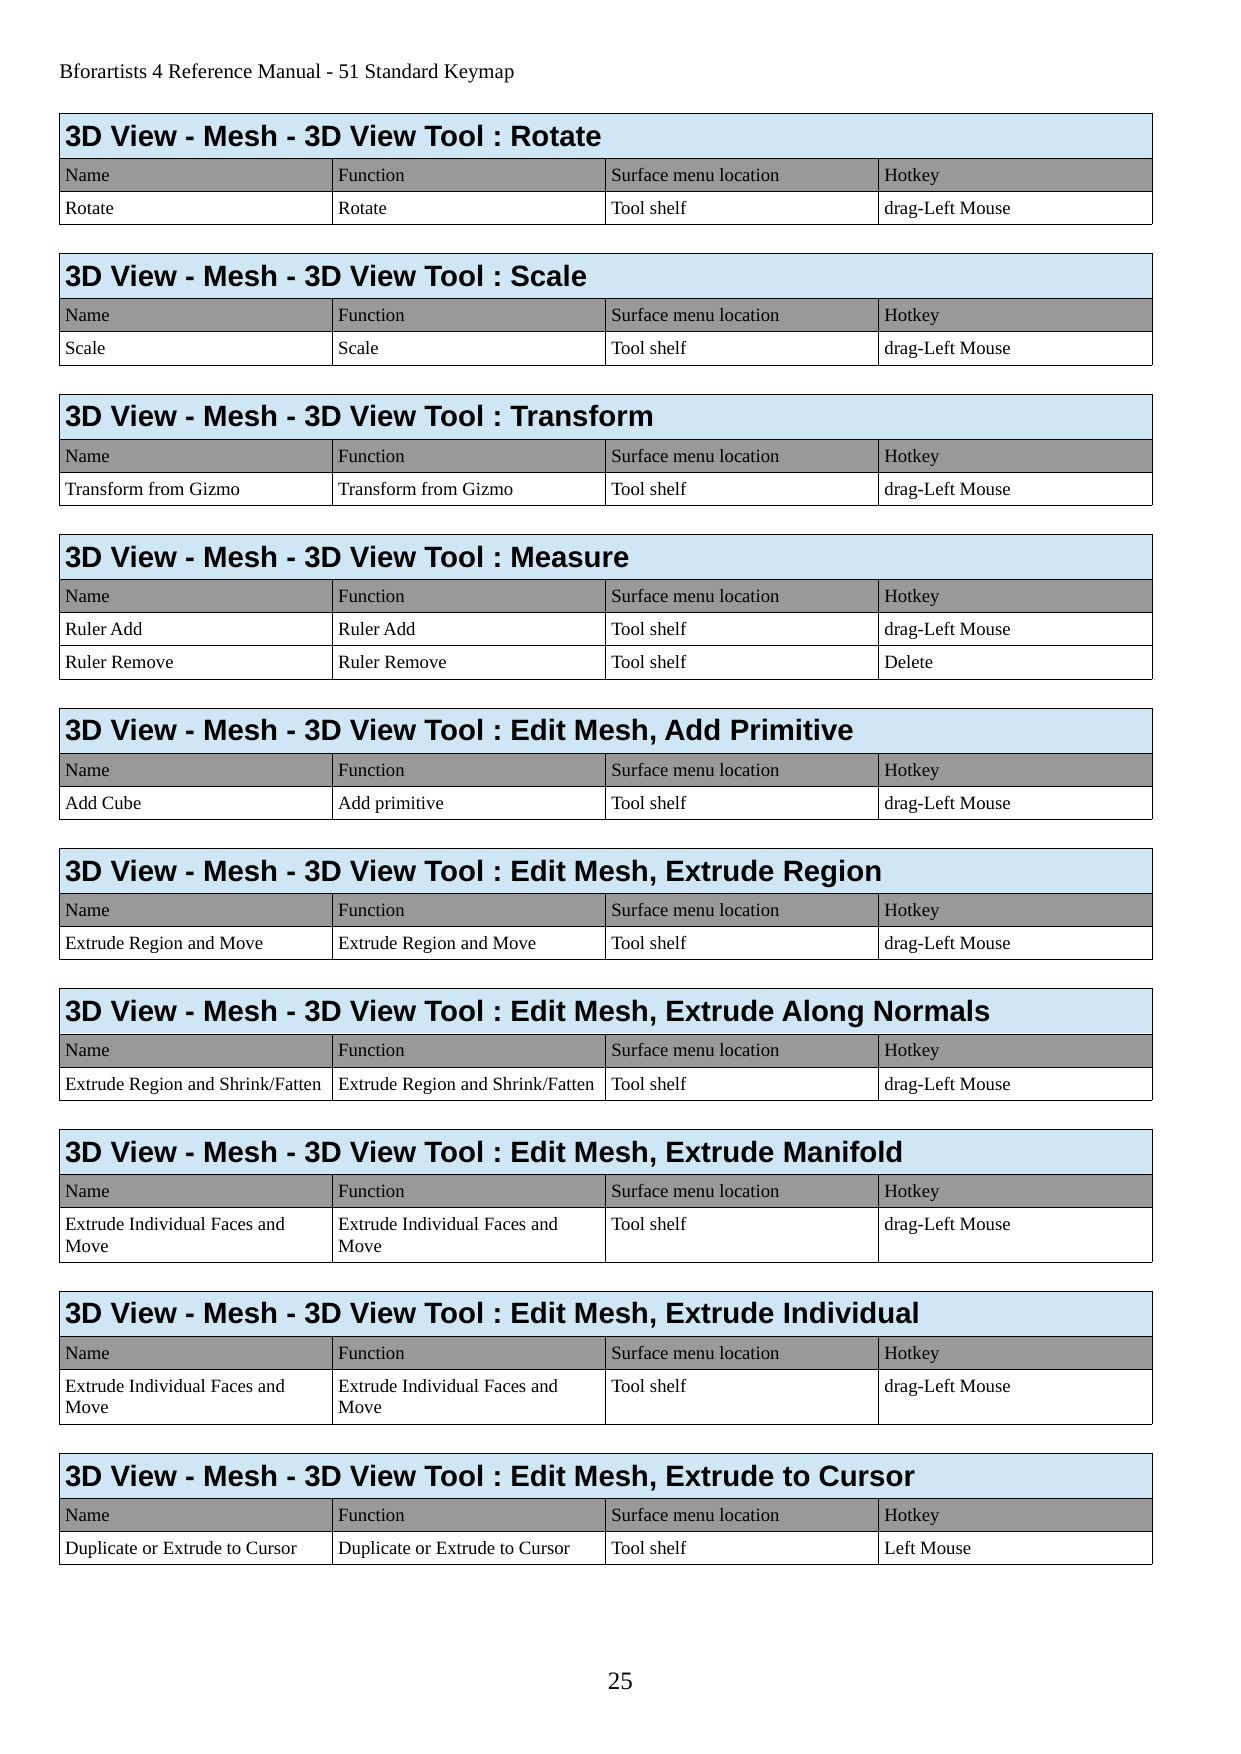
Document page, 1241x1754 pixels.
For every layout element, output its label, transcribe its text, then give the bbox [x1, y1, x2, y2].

table_cell drag-Left Mouse [879, 1208, 1152, 1262]
table_header 3D View - Mesh - 3D View Tool : Edit Mesh, Extrude Region [60, 849, 1152, 893]
table_cell Extrude Region and Shrink/Fatten [60, 1068, 332, 1100]
table_cell Tool shelf [606, 1532, 878, 1564]
table_cell Tool shelf [606, 192, 878, 224]
table_cell Extrude Individual Faces and Move [333, 1208, 605, 1262]
table_header 3D View - Mesh - 3D View Tool : Edit Mesh, Add Primitive [60, 709, 1152, 753]
table_cell Function [333, 159, 605, 191]
table_cell Tool shelf [606, 1068, 878, 1100]
table_cell Tool shelf [606, 927, 878, 959]
table_cell Name [60, 580, 332, 612]
table_cell Hotkey [879, 1035, 1152, 1067]
table_cell drag-Left Mouse [879, 332, 1152, 364]
table_cell Scale [60, 332, 332, 364]
table_cell Rotate [60, 192, 332, 224]
table_cell drag-Left Mouse [879, 1370, 1152, 1424]
table_cell Function [333, 1175, 605, 1207]
table_cell Name [60, 440, 332, 472]
table_cell Function [333, 894, 605, 926]
table_cell Surface menu location [606, 1337, 878, 1369]
table_cell Surface menu location [606, 894, 878, 926]
table_cell Function [333, 580, 605, 612]
table_cell Ruler Add [60, 613, 332, 645]
table_header 3D View - Mesh - 3D View Tool : Edit Mesh, Extrude to Cursor [60, 1454, 1152, 1498]
table_cell Scale [333, 332, 605, 364]
table_cell Hotkey [879, 580, 1152, 612]
table_cell Hotkey [879, 1337, 1152, 1369]
table_cell Function [333, 299, 605, 331]
table_cell Tool shelf [606, 646, 878, 678]
table_cell Extrude Region and Move [60, 927, 332, 959]
table_cell drag-Left Mouse [879, 1068, 1152, 1100]
table_cell Tool shelf [606, 473, 878, 505]
table_cell Add Cube [60, 787, 332, 819]
table_header 3D View - Mesh - 3D View Tool : Measure [60, 535, 1152, 579]
table_cell Transform from Gizmo [333, 473, 605, 505]
table_cell Left Mouse [879, 1532, 1152, 1564]
table_header 3D View - Mesh - 3D View Tool : Edit Mesh, Extrude Individual [60, 1292, 1152, 1336]
table_cell Extrude Region and Shrink/Fatten [333, 1068, 605, 1100]
table_cell Hotkey [879, 894, 1152, 926]
table_cell Add primitive [333, 787, 605, 819]
table_cell Hotkey [879, 440, 1152, 472]
table_cell Name [60, 894, 332, 926]
table_cell drag-Left Mouse [879, 473, 1152, 505]
table_header 3D View - Mesh - 3D View Tool : Edit Mesh, Extrude Along Normals [60, 989, 1152, 1033]
table_cell Extrude Individual Faces and Move [333, 1370, 605, 1424]
table_cell drag-Left Mouse [879, 927, 1152, 959]
table_cell Surface menu location [606, 1035, 878, 1067]
table_cell Extrude Region and Move [333, 927, 605, 959]
table_cell Ruler Add [333, 613, 605, 645]
table_cell Function [333, 1035, 605, 1067]
table_header 3D View - Mesh - 3D View Tool : Scale [60, 254, 1152, 298]
table_cell Surface menu location [606, 440, 878, 472]
table_cell Duplicate or Extrude to Cursor [60, 1532, 332, 1564]
table_cell Ruler Remove [60, 646, 332, 678]
table_cell Surface menu location [606, 159, 878, 191]
table_cell Name [60, 1499, 332, 1531]
table_cell Extrude Individual Faces and Move [60, 1370, 332, 1424]
table_cell Delete [879, 646, 1152, 678]
table_cell Tool shelf [606, 1370, 878, 1424]
table_header 3D View - Mesh - 3D View Tool : Rotate [60, 114, 1152, 158]
table_cell Surface menu location [606, 754, 878, 786]
table_cell Name [60, 1035, 332, 1067]
table_cell Function [333, 1337, 605, 1369]
table_cell Surface menu location [606, 299, 878, 331]
table_cell Name [60, 299, 332, 331]
table_cell Hotkey [879, 159, 1152, 191]
table_cell Surface menu location [606, 580, 878, 612]
table_cell Hotkey [879, 299, 1152, 331]
table_cell Name [60, 1337, 332, 1369]
table_cell drag-Left Mouse [879, 787, 1152, 819]
table_cell Tool shelf [606, 613, 878, 645]
table_cell Extrude Individual Faces and Move [60, 1208, 332, 1262]
table_cell Hotkey [879, 1175, 1152, 1207]
table_cell Function [333, 1499, 605, 1531]
table_cell Tool shelf [606, 332, 878, 364]
table_cell Name [60, 754, 332, 786]
table_cell Duplicate or Extrude to Cursor [333, 1532, 605, 1564]
table_cell Surface menu location [606, 1499, 878, 1531]
table_cell Tool shelf [606, 1208, 878, 1262]
table_cell Surface menu location [606, 1175, 878, 1207]
table_cell Tool shelf [606, 787, 878, 819]
table_cell Hotkey [879, 754, 1152, 786]
table_cell Transform from Gizmo [60, 473, 332, 505]
table_cell Hotkey [879, 1499, 1152, 1531]
table_cell drag-Left Mouse [879, 192, 1152, 224]
table_header 3D View - Mesh - 3D View Tool : Transform [60, 395, 1152, 439]
table_cell Ruler Remove [333, 646, 605, 678]
table_cell Function [333, 754, 605, 786]
table_cell Name [60, 1175, 332, 1207]
table_cell Name [60, 159, 332, 191]
table_header 3D View - Mesh - 3D View Tool : Edit Mesh, Extrude Manifold [60, 1130, 1152, 1174]
table_cell drag-Left Mouse [879, 613, 1152, 645]
table_cell Rotate [333, 192, 605, 224]
table_cell Function [333, 440, 605, 472]
